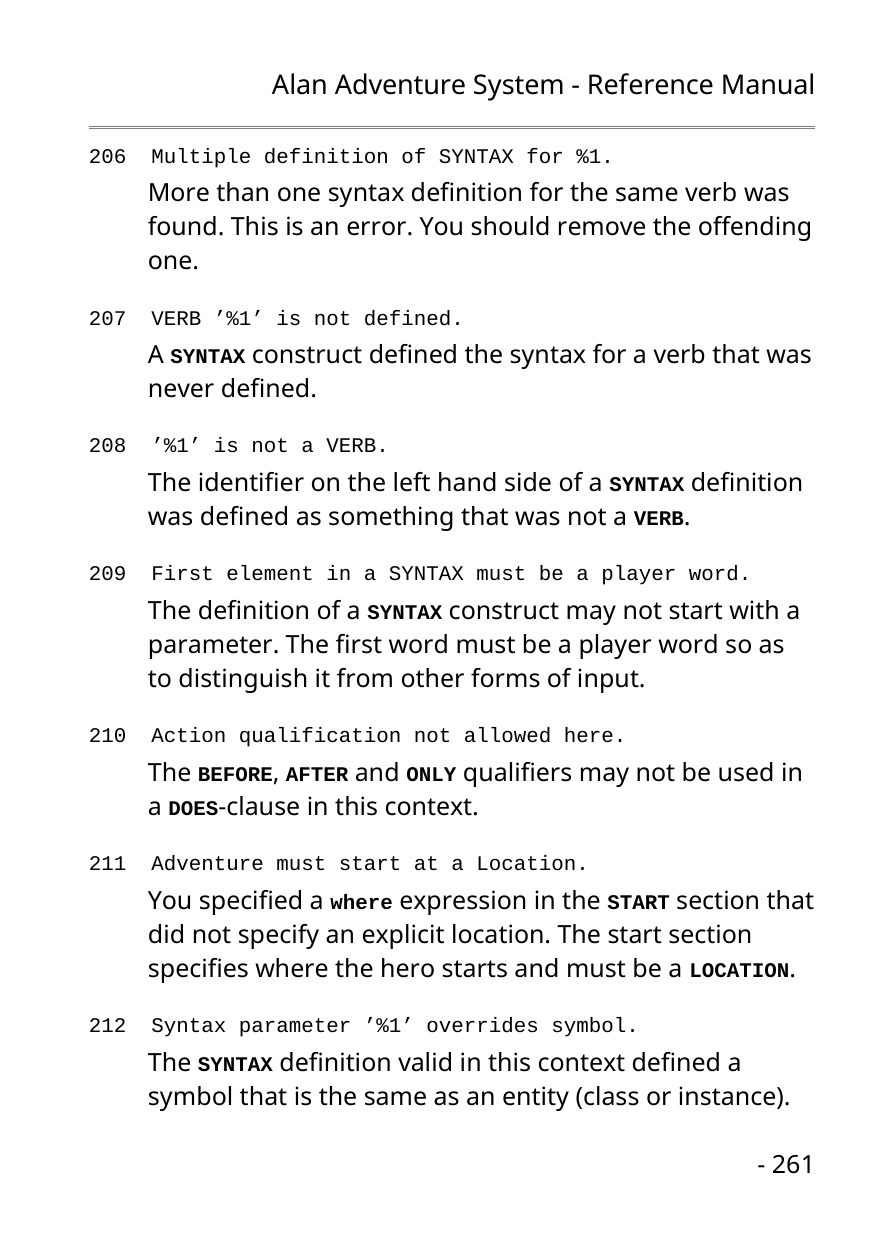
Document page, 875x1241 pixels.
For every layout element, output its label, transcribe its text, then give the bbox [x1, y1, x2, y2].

text 206 Multiple definition of SYNTAX for %1. [88, 146, 815, 169]
text The identifier on the left hand side of a SYNTAX definition was de­fined as something that was not a VERB. [148, 465, 815, 533]
text The BEFORE, AFTER and ONLY qualifiers may not be used in a DOES-clause in this context. [148, 755, 815, 823]
text 212 Syntax parameter ’%1’ overrides symbol. [88, 1015, 815, 1039]
text The definition of a SYNTAX construct may not start with a parameter. The first word must be a player word so as to distinguish it from other forms of input. [148, 593, 815, 695]
text 211 Adventure must start at a Location. [88, 853, 815, 877]
text A SYNTAX construct defined the syntax for a verb that was never de­fined. [148, 337, 815, 405]
text You specified a where expression in the START section that did not specify an explicit location. The start section specifies where the hero starts and must be a LOCATION. [148, 883, 815, 985]
text 210 Action qualification not allowed here. [88, 725, 815, 749]
text 207 VERB ’%1’ is not defined. [88, 307, 815, 331]
text 208 ’%1’ is not a VERB. [88, 435, 815, 459]
text The SYNTAX definition valid in this context defined a symbol that is the same as an entity (class or instance). [148, 1045, 815, 1113]
text More than one syntax definition for the same verb was found. This is an error. You should remove the offending one. [148, 175, 815, 277]
text 209 First element in a SYNTAX must be a player word. [88, 563, 815, 587]
